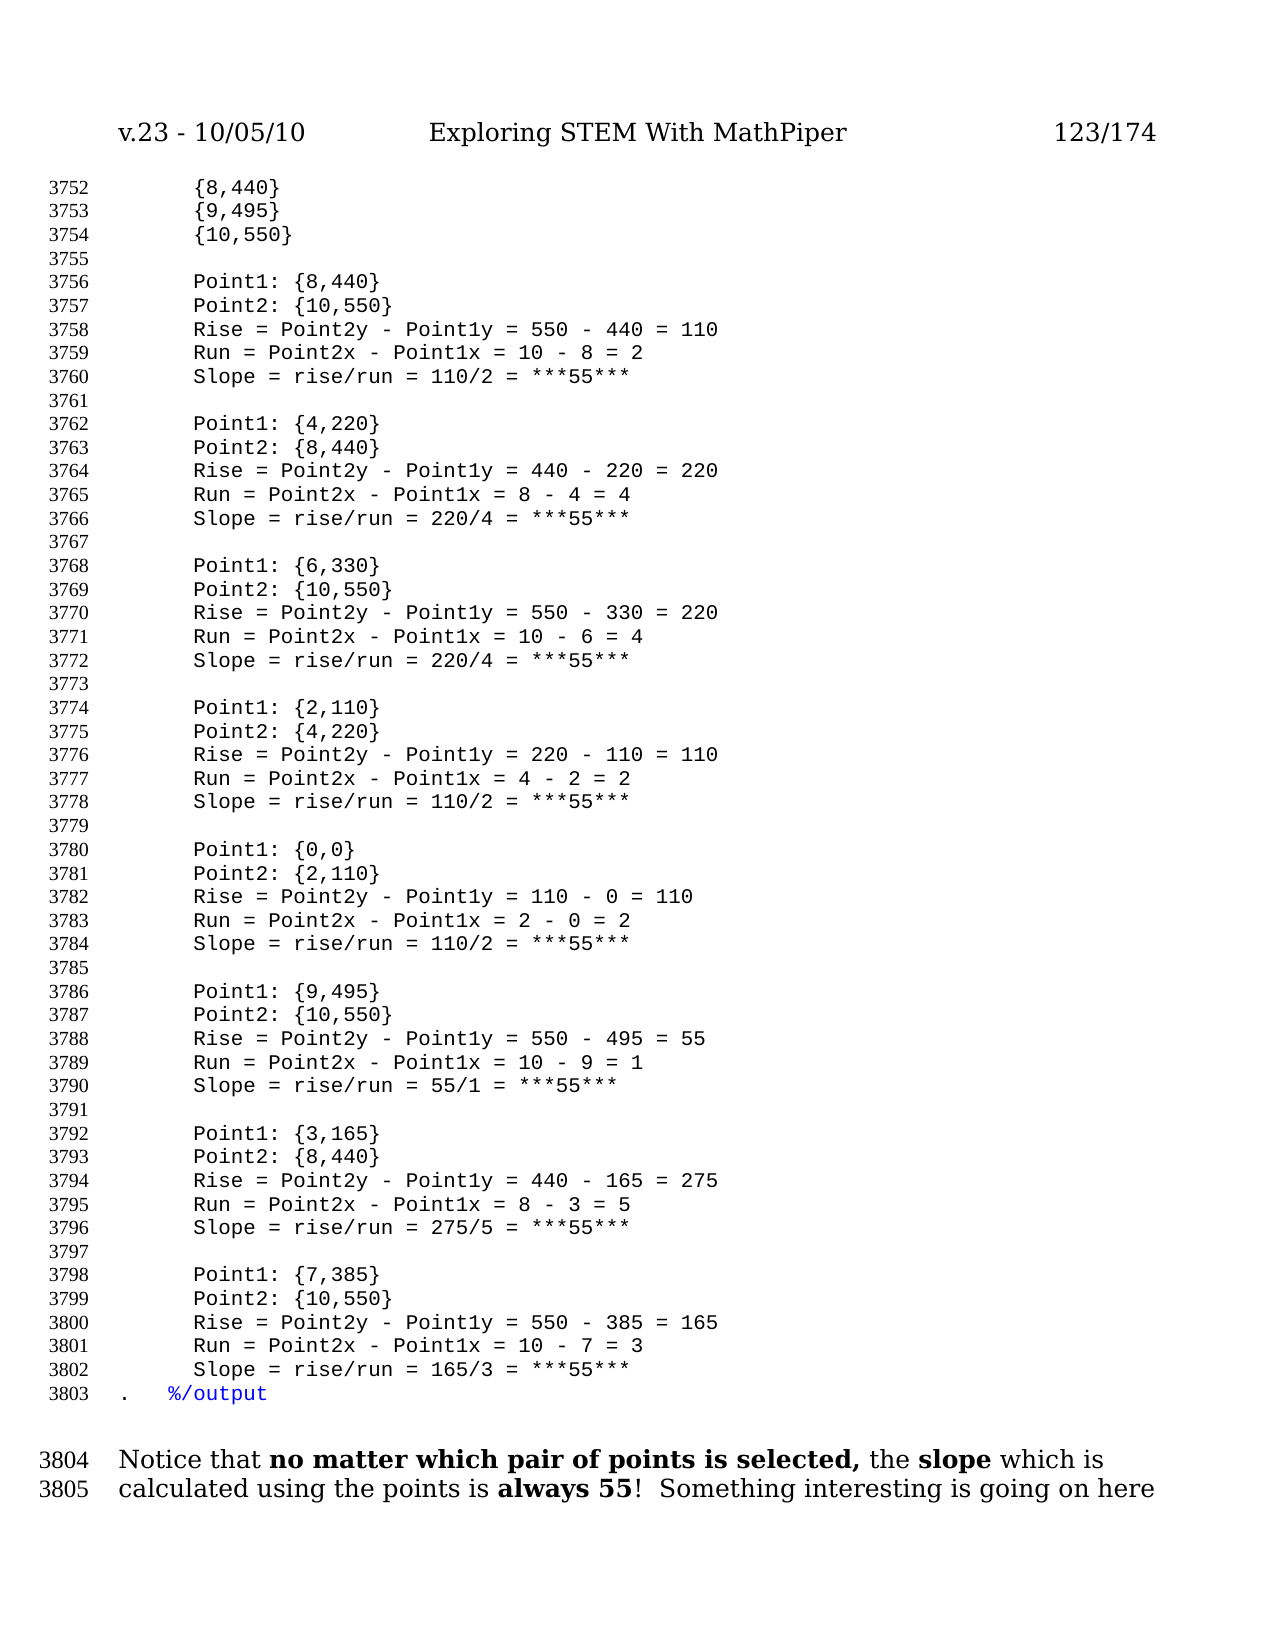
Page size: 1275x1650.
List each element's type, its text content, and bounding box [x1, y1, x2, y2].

text Point2: {10,550} [118, 1288, 1157, 1312]
text Run = Point2x - Point1x = 2 - 0 = 2 [118, 910, 1157, 933]
text Slope = rise/run = 165/3 = ***55*** [118, 1359, 1157, 1383]
text Slope = rise/run = 220/4 = ***55*** [118, 650, 1157, 673]
text Run = Point2x - Point1x = 8 - 4 = 4 [118, 484, 1157, 508]
text Slope = rise/run = 220/4 = ***55*** [118, 508, 1157, 531]
text Point2: {8,440} [118, 437, 1157, 461]
text {8,440} [118, 177, 1157, 200]
text Point1: {7,385} [118, 1264, 1157, 1288]
text Point2: {10,550} [118, 579, 1157, 602]
text Point1: {4,220} [118, 413, 1157, 437]
text {10,550} [118, 224, 1157, 248]
text . %/output [118, 1383, 1157, 1406]
text Run = Point2x - Point1x = 10 - 7 = 3 [118, 1335, 1157, 1359]
text Slope = rise/run = 110/2 = ***55*** [118, 366, 1157, 389]
text Point1: {6,330} [118, 555, 1157, 579]
text Point2: {4,220} [118, 721, 1157, 744]
text Point2: {10,550} [118, 295, 1157, 319]
text Slope = rise/run = 110/2 = ***55*** [118, 792, 1157, 815]
text Rise = Point2y - Point1y = 440 - 220 = 220 [118, 461, 1157, 484]
text Run = Point2x - Point1x = 10 - 6 = 4 [118, 626, 1157, 650]
text Point2: {8,440} [118, 1146, 1157, 1170]
text Point1: {3,165} [118, 1123, 1157, 1146]
text Point1: {0,0} [118, 839, 1157, 862]
text Point2: {10,550} [118, 1004, 1157, 1028]
text Run = Point2x - Point1x = 10 - 8 = 2 [118, 342, 1157, 366]
text Slope = rise/run = 110/2 = ***55*** [118, 933, 1157, 957]
text Run = Point2x - Point1x = 8 - 3 = 5 [118, 1193, 1157, 1217]
text Notice that no matter which pair of points is selected, the slope which is calculated using the points is always 55! Something interesting is going on here [118, 1445, 1157, 1503]
text Run = Point2x - Point1x = 4 - 2 = 2 [118, 768, 1157, 792]
text Rise = Point2y - Point1y = 110 - 0 = 110 [118, 886, 1157, 910]
text Rise = Point2y - Point1y = 550 - 440 = 110 [118, 319, 1157, 342]
text Rise = Point2y - Point1y = 550 - 495 = 55 [118, 1028, 1157, 1052]
text {9,495} [118, 200, 1157, 224]
text Point1: {9,495} [118, 981, 1157, 1004]
text Slope = rise/run = 55/1 = ***55*** [118, 1075, 1157, 1099]
text Rise = Point2y - Point1y = 550 - 385 = 165 [118, 1312, 1157, 1335]
text Rise = Point2y - Point1y = 440 - 165 = 275 [118, 1170, 1157, 1193]
text Run = Point2x - Point1x = 10 - 9 = 1 [118, 1052, 1157, 1075]
text Point2: {2,110} [118, 862, 1157, 886]
text Rise = Point2y - Point1y = 220 - 110 = 110 [118, 744, 1157, 768]
text Rise = Point2y - Point1y = 550 - 330 = 220 [118, 602, 1157, 626]
text Slope = rise/run = 275/5 = ***55*** [118, 1217, 1157, 1241]
text Point1: {2,110} [118, 697, 1157, 721]
text Point1: {8,440} [118, 271, 1157, 295]
